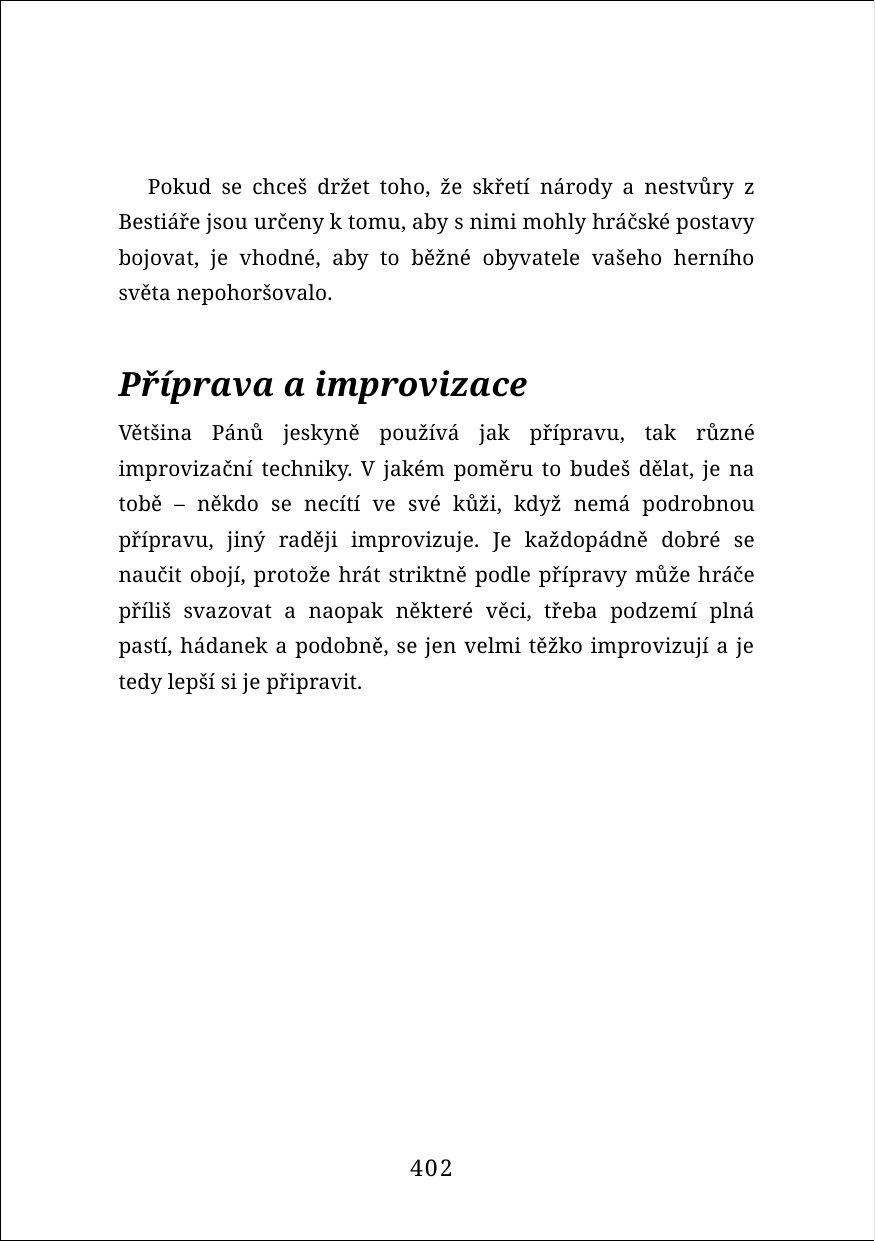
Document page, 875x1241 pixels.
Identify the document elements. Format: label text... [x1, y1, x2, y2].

subtitle Příprava a improvizace [118, 361, 756, 407]
text Většina Pánů jeskyně používá jak přípravu, tak různé improvizační techniky. V jakém poměru to budeš dělat, je na tobě – někdo se necítí ve své kůži, když nemá podrobnou přípravu, jiný raději improvizuje. Je každopádně dobré se naučit obojí, protože hrát striktně podle přípravy může hráče příliš svazovat a naopak některé věci, třeba podzemí plná pastí, hádanek a podobně, se jen velmi těžko improvizují a je tedy lepší si je připravit. [118, 418, 756, 695]
text Pokud se chceš držet toho, že skřetí národy a nestvůry z Bestiáře jsou určeny k tomu, aby s nimi mohly hráčské postavy bojovat, je vhodné, aby to běžné obyvatele vašeho herního světa nepohoršovalo. [118, 172, 756, 307]
